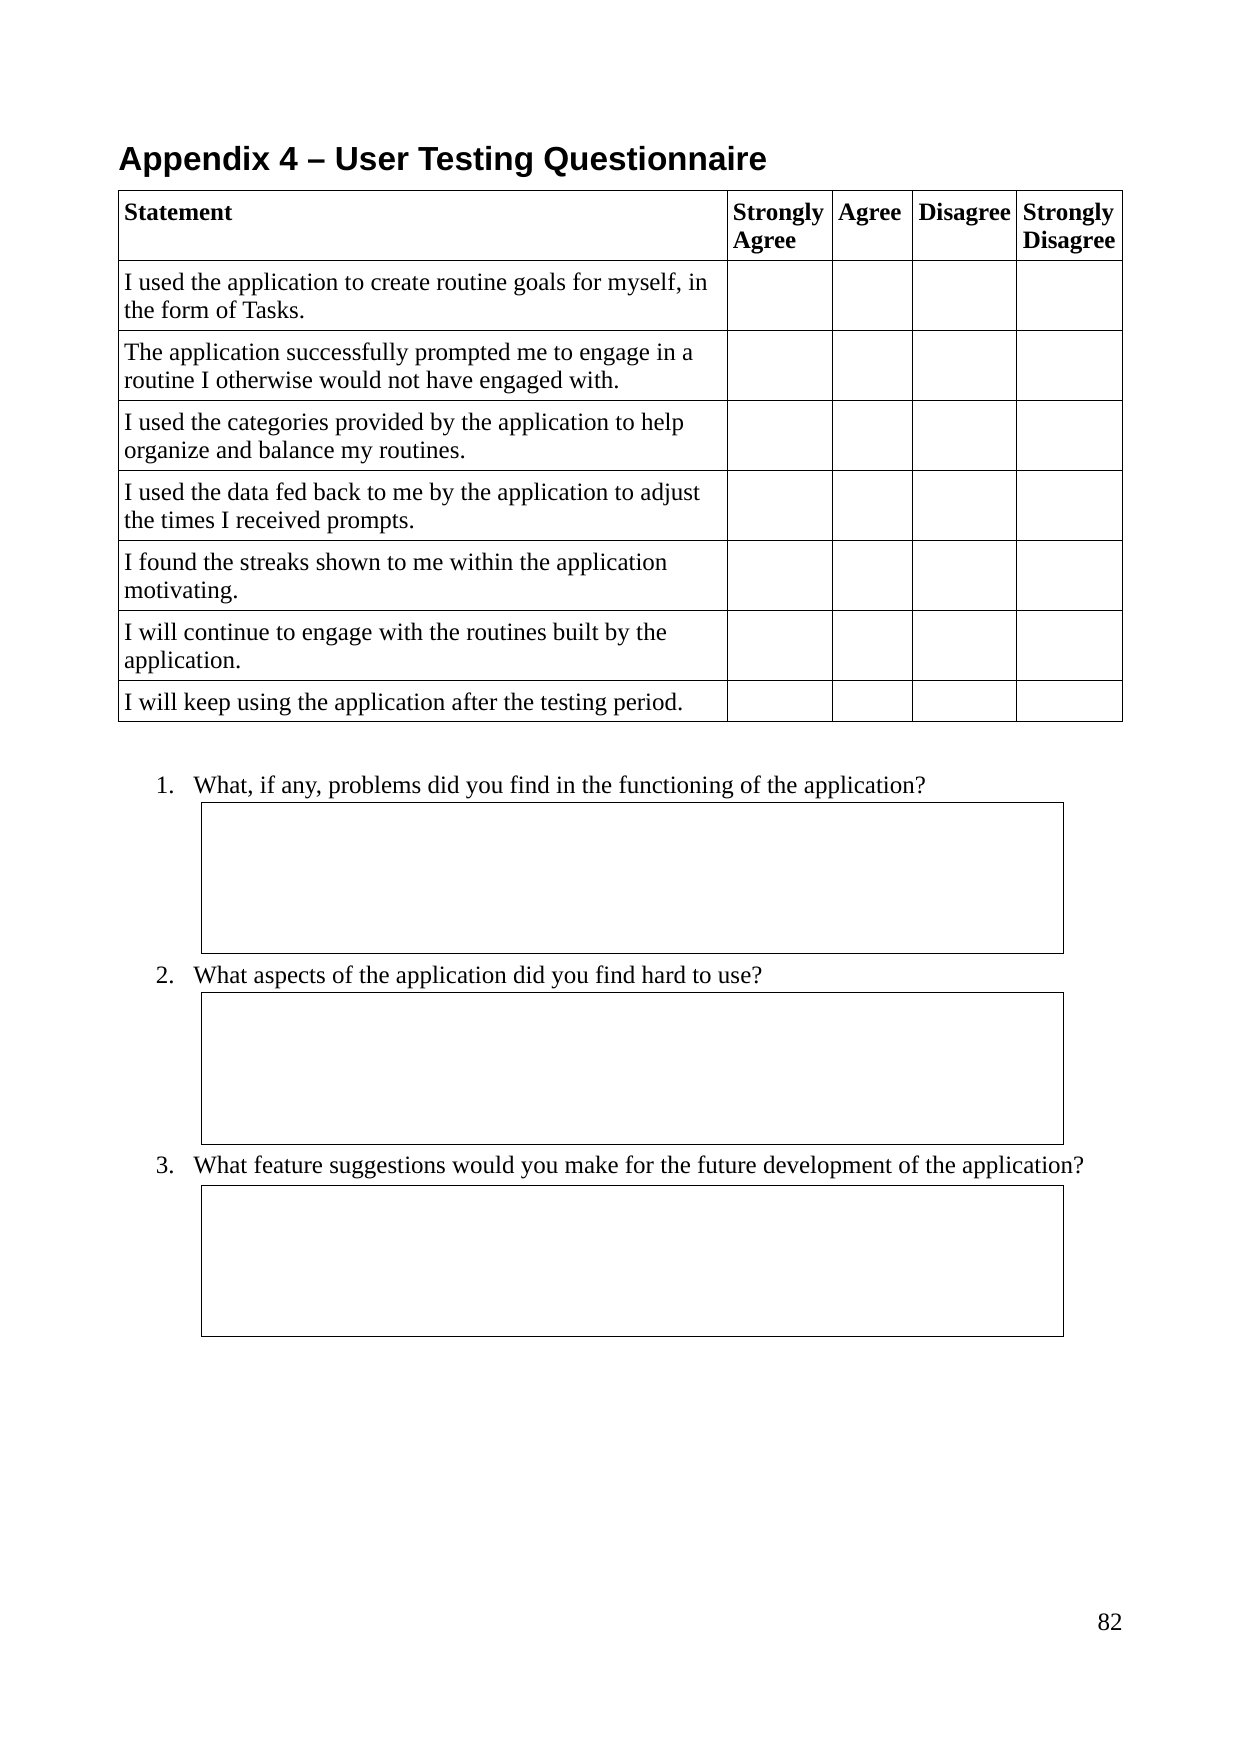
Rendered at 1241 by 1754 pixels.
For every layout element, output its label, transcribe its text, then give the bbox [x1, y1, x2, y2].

table_cell [1017, 331, 1122, 400]
table_cell [1017, 681, 1122, 721]
table_cell [728, 541, 832, 610]
table_cell [728, 471, 832, 540]
table_cell [728, 681, 832, 721]
table_cell I will continue to engage with the routines built by the application. [119, 611, 727, 680]
table_cell [833, 471, 912, 540]
table_cell I found the streaks shown to me within the application motivating. [119, 541, 727, 610]
table_header Agree [833, 191, 912, 260]
table_header Statement [119, 191, 727, 260]
table_cell [1017, 261, 1122, 330]
list What, if any, problems did you find in the functioning of the application? [156, 770, 1122, 798]
table_cell [728, 331, 832, 400]
list What aspects of the application did you find hard to use? [156, 960, 1122, 989]
list What feature suggestions would you make for the future development of the application? [156, 1151, 1122, 1179]
table_cell [1017, 611, 1122, 680]
table_cell [913, 471, 1016, 540]
subtitle Appendix 4 – User Testing Questionnaire [118, 139, 1122, 177]
table_header Strongly Agree [728, 191, 832, 260]
table_cell [833, 611, 912, 680]
table_cell [1017, 471, 1122, 540]
table_cell [728, 401, 832, 470]
table_cell The application successfully prompted me to engage in a routine I otherwise would not have engaged with. [119, 331, 727, 400]
table_cell [833, 401, 912, 470]
table_cell I will keep using the application after the testing period. [119, 681, 727, 721]
table_cell [913, 681, 1016, 721]
table_cell [728, 611, 832, 680]
table_cell [1017, 541, 1122, 610]
table_header Strongly Disagree [1017, 191, 1122, 260]
table_cell [833, 331, 912, 400]
table_cell [833, 681, 912, 721]
table_cell [913, 331, 1016, 400]
table_cell [913, 541, 1016, 610]
table_cell [913, 401, 1016, 470]
table_cell [913, 261, 1016, 330]
table_cell [833, 541, 912, 610]
table_cell I used the data fed back to me by the application to adjust the times I received prompts. [119, 471, 727, 540]
table_header Disagree [913, 191, 1016, 260]
table_cell [913, 611, 1016, 680]
table_cell [833, 261, 912, 330]
table_cell I used the application to create routine goals for myself, in the form of Tasks. [119, 261, 727, 330]
table_cell [728, 261, 832, 330]
table_cell I used the categories provided by the application to help organize and balance my routines. [119, 401, 727, 470]
table_cell [1017, 401, 1122, 470]
